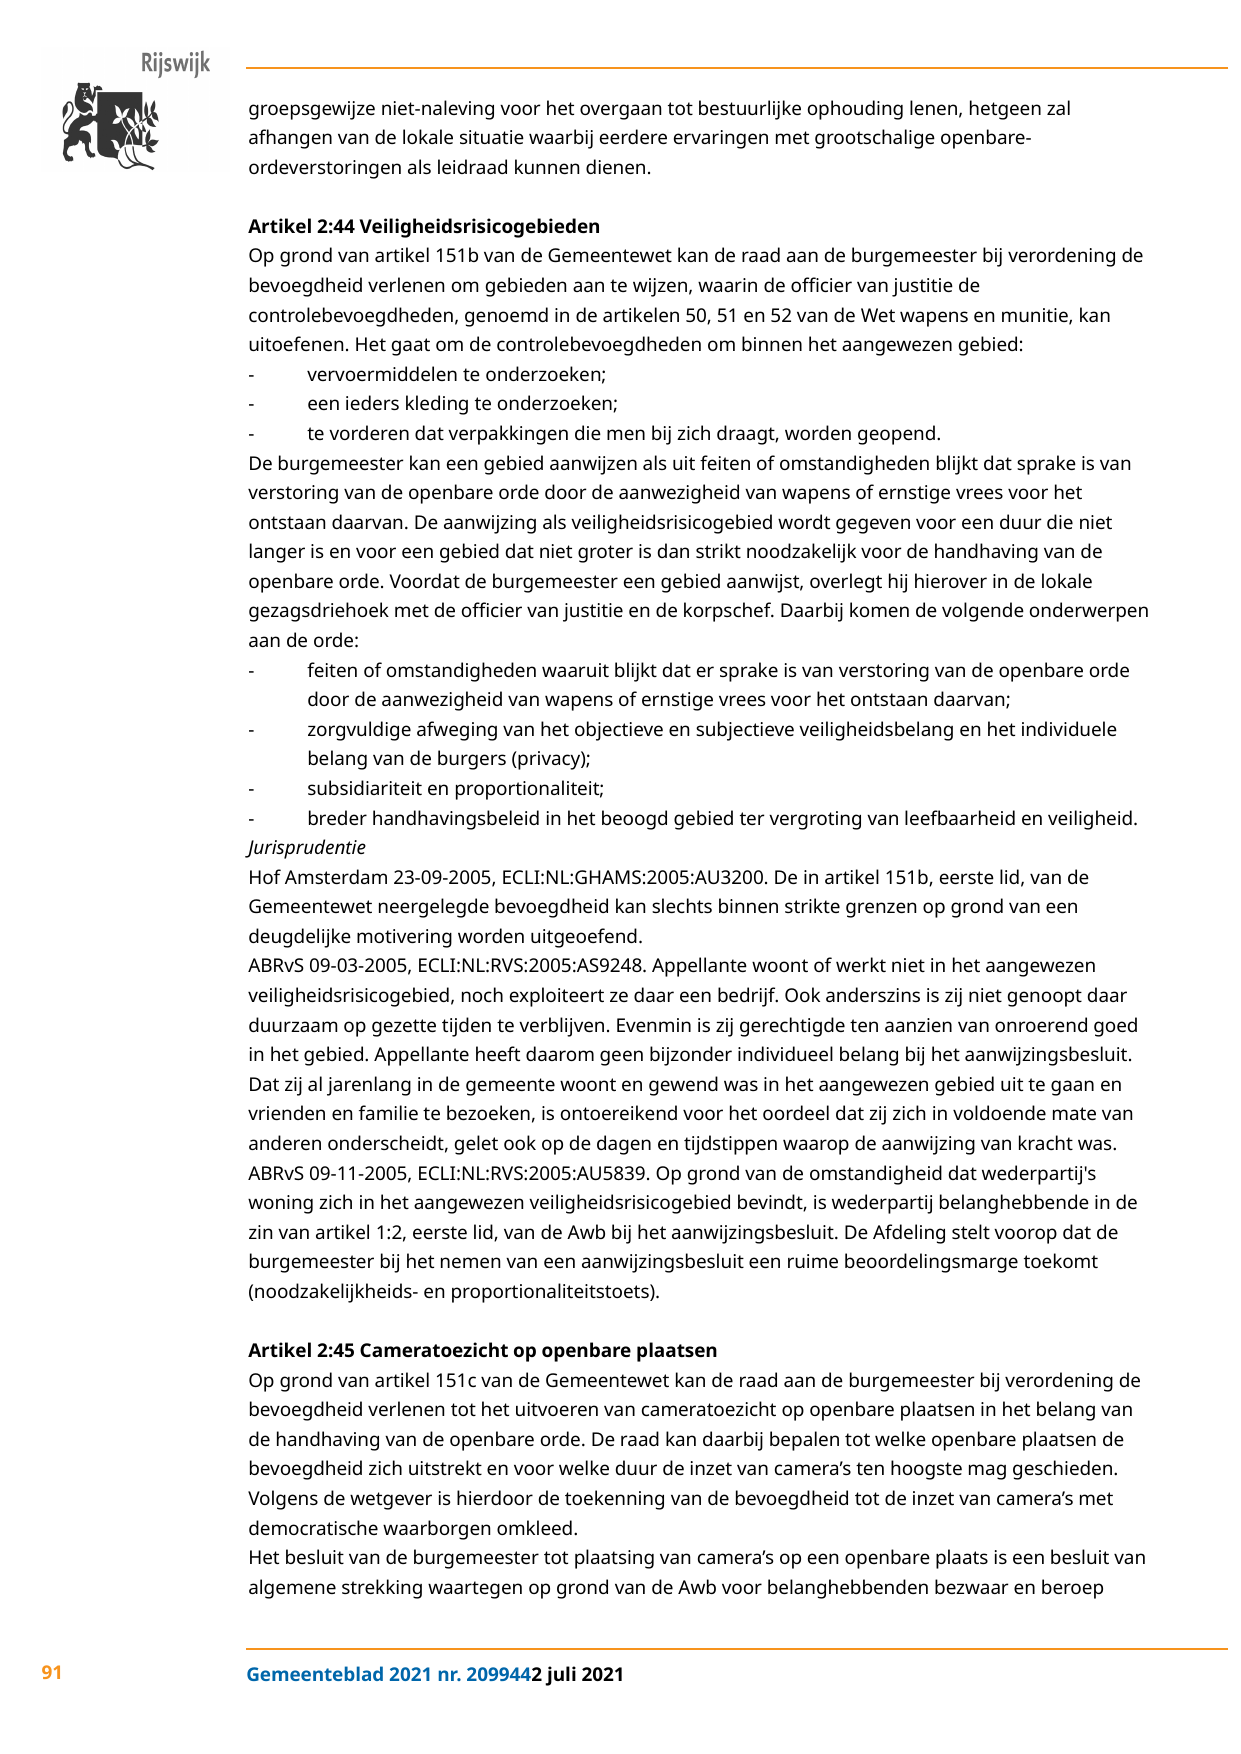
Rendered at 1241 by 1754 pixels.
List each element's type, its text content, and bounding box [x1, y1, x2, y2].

text ABRvS 09-03-2005, ECLI:NL:RVS:2005:AS9248. Appellante woont of werkt niet in het aangewezen veiligheidsrisicogebied, noch exploiteert ze daar een bedrijf. Ook anderszins is zij niet genoopt daar duurzaam op gezette tijden te verblijven. Evenmin is zij gerechtigde ten aanzien van onroerend goed in het gebied. Appellante heeft daarom geen bijzonder individueel belang bij het aanwijzingsbesluit. Dat zij al jarenlang in de gemeente woont en gewend was in het aangewezen gebied uit te gaan en vrienden en familie te bezoeken, is ontoereikend voor het oordeel dat zij zich in voldoende mate van anderen onderscheidt, gelet ook op de dagen en tijdstippen waarop de aanwijzing van kracht was. [248, 953, 1152, 1156]
list een ieders kleding te onderzoeken; [248, 391, 1152, 416]
list vervoermiddelen te onderzoeken; [248, 361, 1152, 387]
text Artikel 2:45 Cameratoezicht op openbare plaatsen [248, 1337, 1152, 1363]
text groepsgewijze niet-naleving voor het overgaan tot bestuurlijke ophouding lenen, hetgeen zal afhangen van de lokale situatie waarbij eerdere ervaringen met grootschalige openbare-ordeverstoringen als leidraad kunnen dienen. [248, 95, 1152, 180]
picture [41, 47, 231, 172]
text Op grond van artikel 151c van de Gemeentewet kan de raad aan de burgemeester bij verordening de bevoegdheid verlenen tot het uitvoeren van cameratoezicht op openbare plaatsen in het belang van de handhaving van de openbare orde. De raad kan daarbij bepalen tot welke openbare plaatsen de bevoegdheid zich uitstrekt en voor welke duur de inzet van camera’s ten hoogste mag geschieden. Volgens de wetgever is hierdoor de toekenning van de bevoegdheid tot de inzet van camera’s met democratische waarborgen omkleed. [248, 1367, 1152, 1541]
text Jurisprudentie [248, 834, 1152, 860]
list subsidiariteit en proportionaliteit; [248, 775, 1152, 801]
text Hof Amsterdam 23-09-2005, ECLI:NL:GHAMS:2005:AU3200. De in artikel 151b, eerste lid, van de Gemeentewet neergelegde bevoegdheid kan slechts binnen strikte grenzen op grond van een deugdelijke motivering worden uitgeoefend. [248, 864, 1152, 949]
list breder handhavingsbeleid in het beoogd gebied ter vergroting van leefbaarheid en veiligheid. [248, 805, 1152, 831]
list te vorderen dat verpakkingen die men bij zich draagt, worden geopend. [248, 420, 1152, 446]
text Het besluit van de burgemeester tot plaatsing van camera’s op een openbare plaats is een besluit van algemene strekking waartegen op grond van de Awb voor belanghebbenden bezwaar en beroep [248, 1544, 1152, 1600]
list zorgvuldige afweging van het objectieve en subjectieve veiligheidsbelang en het individuele belang van de burgers (privacy); [248, 716, 1152, 771]
text De burgemeester kan een gebied aanwijzen als uit feiten of omstandigheden blijkt dat sprake is van verstoring van de openbare orde door de aanwezigheid van wapens of ernstige vrees voor het ontstaan daarvan. De aanwijzing als veiligheidsrisicogebied wordt gegeven voor een duur die niet langer is en voor een gebied dat niet groter is dan strikt noodzakelijk voor de handhaving van de openbare orde. Voordat de burgemeester een gebied aanwijst, overlegt hij hierover in de lokale gezagsdriehoek met de officier van justitie en de korpschef. Daarbij komen de volgende onderwerpen aan de orde: [248, 450, 1152, 653]
list feiten of omstandigheden waaruit blijkt dat er sprake is van verstoring van de openbare orde door de aanwezigheid van wapens of ernstige vrees voor het ontstaan daarvan; [248, 657, 1152, 712]
text Artikel 2:44 Veiligheidsrisicogebieden [248, 213, 1152, 239]
text Op grond van artikel 151b van de Gemeentewet kan de raad aan de burgemeester bij verordening de bevoegdheid verlenen om gebieden aan te wijzen, waarin de officier van justitie de controlebevoegdheden, genoemd in de artikelen 50, 51 en 52 van de Wet wapens en munitie, kan uitoefenen. Het gaat om de controlebevoegdheden om binnen het aangewezen gebied: [248, 243, 1152, 357]
text ABRvS 09-11-2005, ECLI:NL:RVS:2005:AU5839. Op grond van de omstandigheid dat wederpartij's woning zich in het aangewezen veiligheidsrisicogebied bevindt, is wederpartij belanghebbende in de zin van artikel 1:2, eerste lid, van de Awb bij het aanwijzingsbesluit. De Afdeling stelt voorop dat de burgemeester bij het nemen van een aanwijzingsbesluit een ruime beoordelingsmarge toekomt (noodzakelijkheids- en proportionaliteitstoets). [248, 1160, 1152, 1304]
